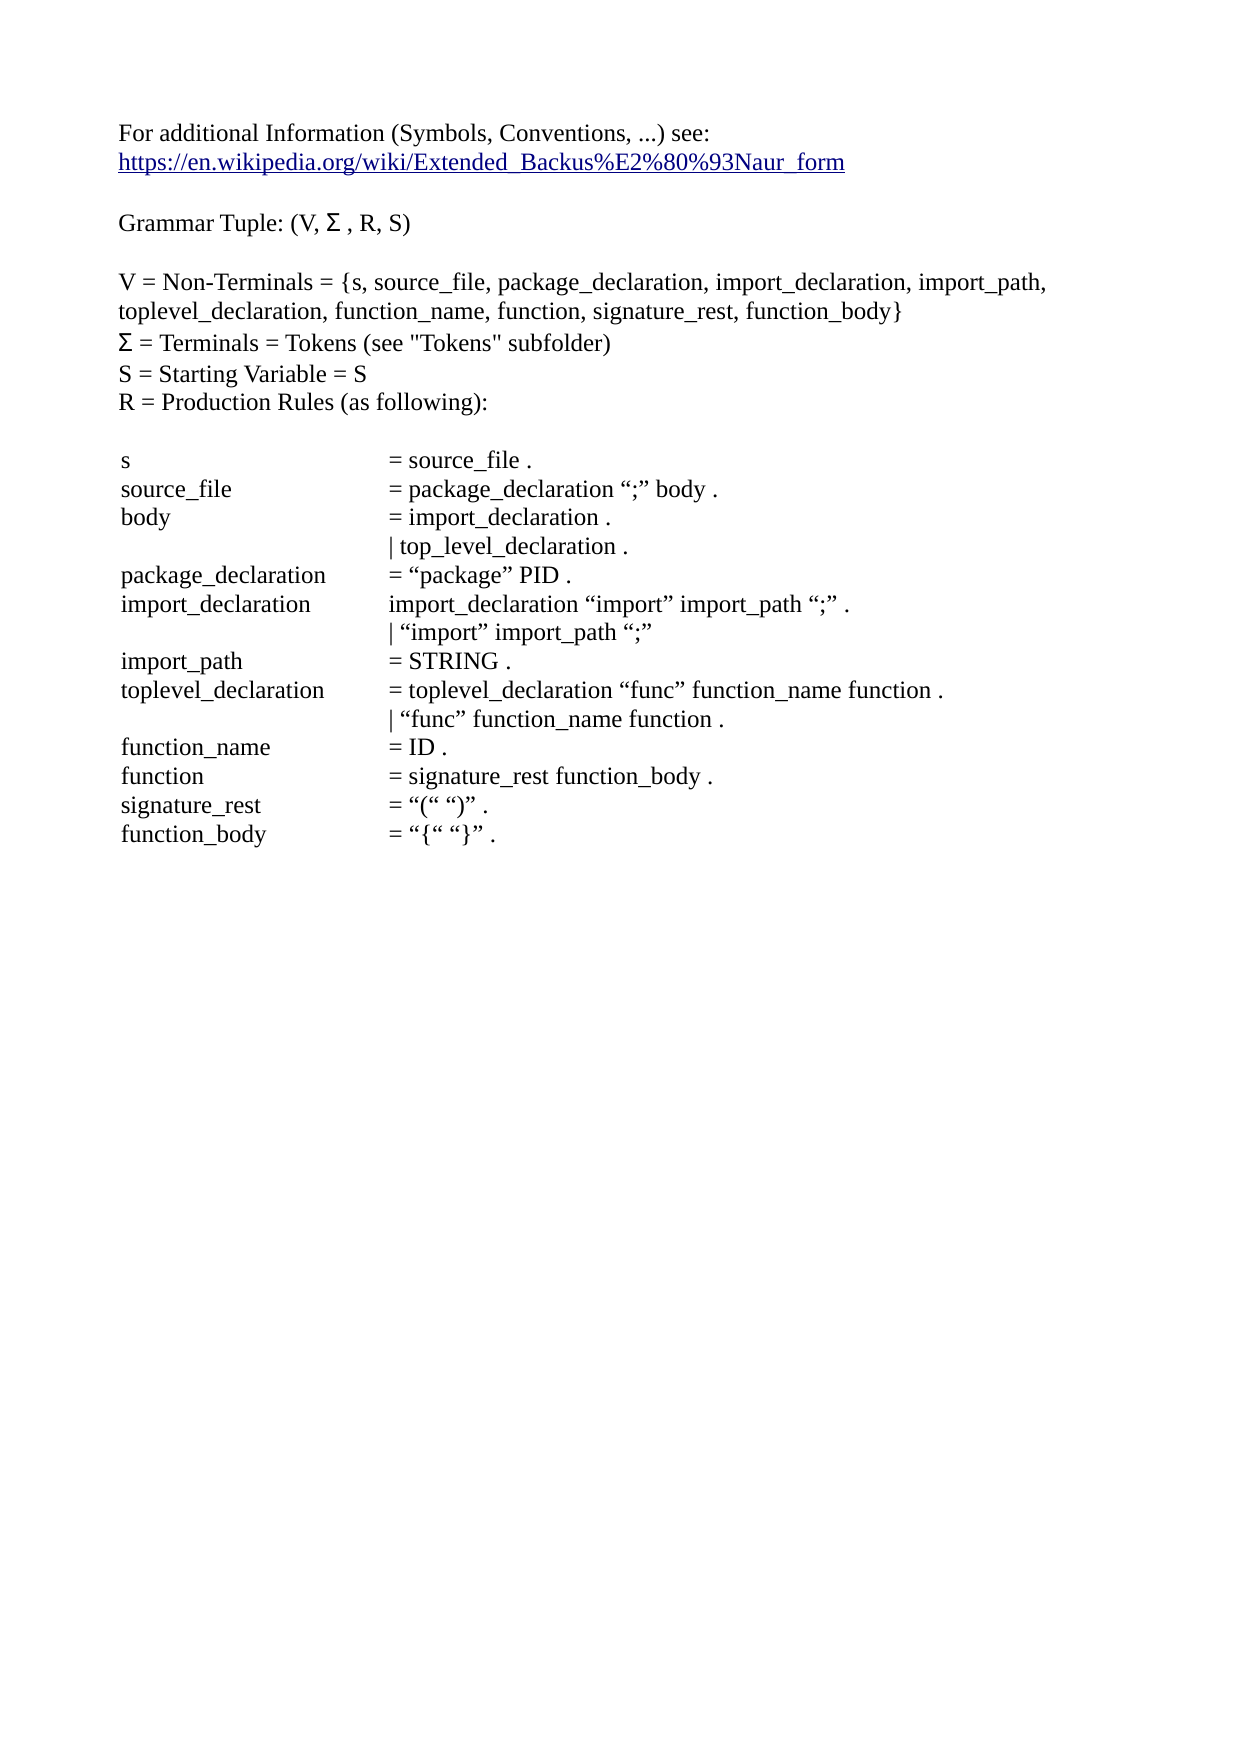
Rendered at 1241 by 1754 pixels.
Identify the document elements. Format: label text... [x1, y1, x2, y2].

table_cell = toplevel_declaration “func” function_name function . | “func” function_name function . [388, 675, 1122, 732]
text Grammar Tuple: (V, Σ , R, S) [118, 204, 1122, 238]
table_cell import_declaration “import” import_path “;” . | “import” import_path “;” [388, 589, 1122, 646]
text S = Starting Variable = S [118, 359, 1122, 387]
table_cell function [121, 761, 388, 790]
table_cell = “(“ “)” . [388, 790, 1122, 819]
table_cell package_declaration [121, 560, 388, 589]
table_cell body [121, 503, 388, 560]
table_cell = “{“ “}” . [388, 819, 1122, 847]
table_header s [121, 445, 388, 474]
text V = Non-Terminals = {s, source_file, package_declaration, import_declaration, import_path, toplevel_declaration, function_name, function, signature_rest, function_body} [118, 267, 1122, 325]
table_cell function_body [121, 819, 388, 847]
table_cell = import_declaration . | top_level_declaration . [388, 503, 1122, 560]
table_cell import_declaration [121, 589, 388, 646]
table_cell source_file [121, 474, 388, 502]
table_cell toplevel_declaration [121, 675, 388, 732]
table_cell function_name [121, 733, 388, 761]
text For additional Information (Symbols, Conventions, ...) see: https://en.wikipedia.org/wiki/Extended_Backus%E2%80%93Naur_form [118, 118, 1122, 176]
table_cell = ID . [388, 733, 1122, 761]
text Σ = Terminals = Tokens (see "Tokens" subfolder) [118, 325, 1122, 359]
table_cell = STRING . [388, 646, 1122, 675]
table_cell = package_declaration “;” body . [388, 474, 1122, 502]
table_cell = signature_rest function_body . [388, 761, 1122, 790]
table_header = source_file . [388, 445, 1122, 474]
table_cell = “package” PID . [388, 560, 1122, 589]
table_cell import_path [121, 646, 388, 675]
text R = Production Rules (as following): [118, 387, 1122, 416]
table_cell signature_rest [121, 790, 388, 819]
